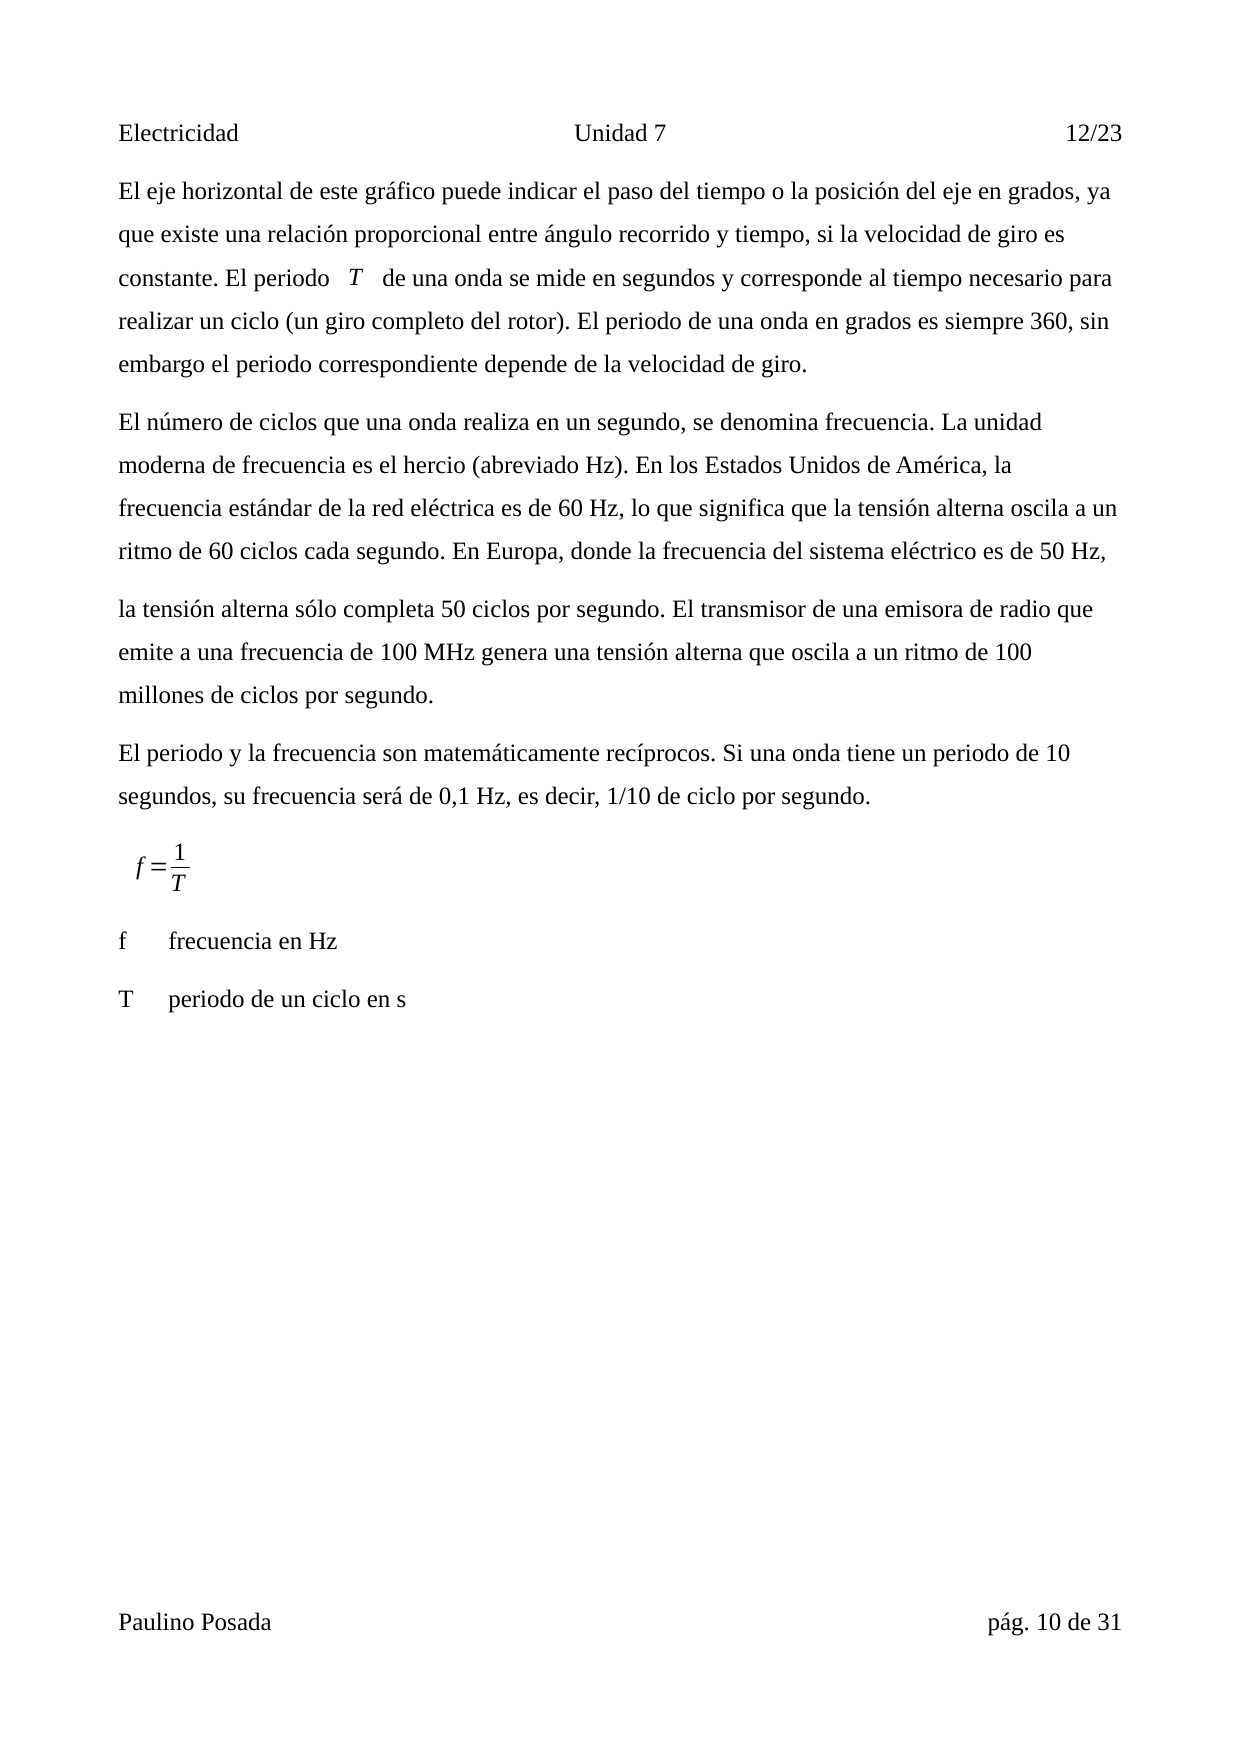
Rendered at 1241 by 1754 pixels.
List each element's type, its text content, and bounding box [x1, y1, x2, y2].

text la tensión alterna sólo completa 50 ciclos por segundo. El transmisor de una emisora de radio que emite a una frecuencia de 100 MHz genera una tensión alterna que oscila a un ritmo de 100 millones de ciclos por segundo. [118, 594, 1122, 709]
text El periodo y la frecuencia son matemáticamente recíprocos. Si una onda tiene un periodo de 10 segundos, su frecuencia será de 0,1 Hz, es decir, 1/10 de ciclo por segundo. [118, 738, 1122, 809]
text El número de ciclos que una onda realiza en un segundo, se denomina frecuencia. La unidad moderna de frecuencia es el hercio (abreviado Hz). En los Estados Unidos de América, la frecuencia estándar de la red eléctrica es de 60 Hz, lo que significa que la tensión alterna oscila a un ritmo de 60 ciclos cada segundo. En Europa, donde la frecuencia del sistema eléctrico es de 50 Hz, [118, 407, 1122, 565]
text El eje horizontal de este gráfico puede indicar el paso del tiempo o la posición del eje en grados, ya que existe una relación proporcional entre ángulo recorrido y tiempo, si la velocidad de giro es constante. El periodode una onda se mide en segundos y corresponde al tiempo necesario para realizar un ciclo (un giro completo del rotor). El periodo de una onda en grados es siempre 360, sin embargo el periodo correspondiente depende de la velocidad de giro. [118, 176, 1122, 378]
text f frecuencia en Hz [118, 926, 1122, 955]
text T periodo de un ciclo en s [118, 984, 1122, 1013]
